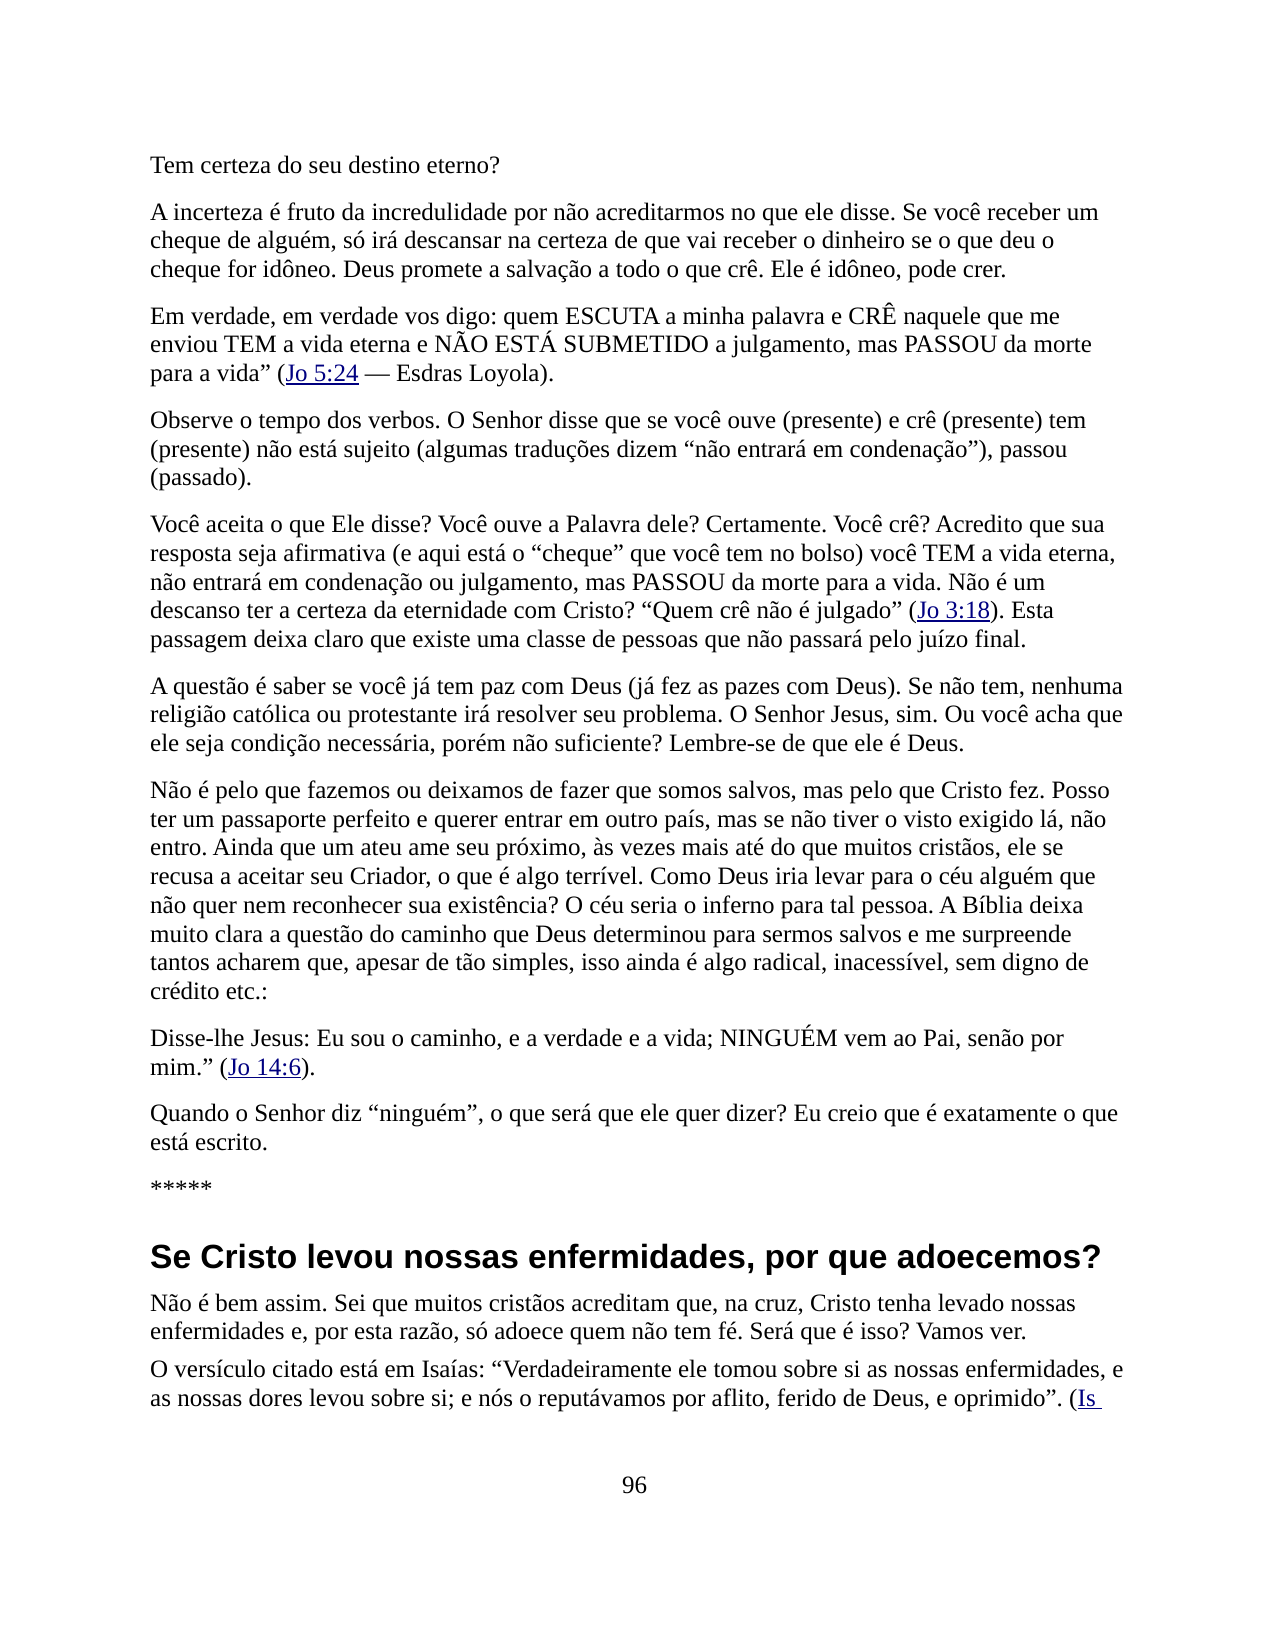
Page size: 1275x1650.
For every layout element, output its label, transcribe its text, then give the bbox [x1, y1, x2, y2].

text Não é pelo que fazemos ou deixamos de fazer que somos salvos, mas pelo que Cristo fez. Posso ter um passaporte perfeito e querer entrar em outro país, mas se não tiver o visto exigido lá, não entro. Ainda que um ateu ame seu próximo, às vezes mais até do que muitos cristãos, ele se recusa a aceitar seu Criador, o que é algo terrível. Como Deus iria levar para o céu alguém que não quer nem reconhecer sua existência? O céu seria o inferno para tal pessoa. A Bíblia deixa muito clara a questão do caminho que Deus determinou para sermos salvos e me surpreende tantos acharem que, apesar de tão simples, isso ainda é algo radical, inacessível, sem digno de crédito etc.: [150, 775, 1125, 1005]
text Quando o Senhor diz “ninguém”, o que será que ele quer dizer? Eu creio que é exatamente o que está escrito. [150, 1098, 1125, 1156]
text Disse-lhe Jesus: Eu sou o caminho, e a verdade e a vida; NINGUÉM vem ao Pai, senão por mim.” (Jo 14:6). [150, 1023, 1125, 1080]
text Em verdade, em verdade vos digo: quem ESCUTA a minha palavra e CRÊ naquele que me enviou TEM a vida eterna e NÃO ESTÁ SUBMETIDO a julgamento, mas PASSOU da morte para a vida” (Jo 5:24 — Esdras Loyola). [150, 301, 1125, 387]
text A questão é saber se você já tem paz com Deus (já fez as pazes com Deus). Se não tem, nenhuma religião católica ou protestante irá resolver seu problema. O Senhor Jesus, sim. Ou você acha que ele seja condição necessária, porém não suficiente? Lembre-se de que ele é Deus. [150, 671, 1125, 757]
text O versículo citado está em Isaías: “Verdadeiramente ele tomou sobre si as nossas enfermidades, e as nossas dores levou sobre si; e nós o reputávamos por aflito, ferido de Deus, e oprimido”. (Is [150, 1354, 1125, 1412]
text Observe o tempo dos verbos. O Senhor disse que se você ouve (presente) e crê (presente) tem (presente) não está sujeito (algumas traduções dizem “não entrará em condenação”), passou (passado). [150, 405, 1125, 491]
text Tem certeza do seu destino eterno? [150, 150, 1125, 179]
text A incerteza é fruto da incredulidade por não acreditarmos no que ele disse. Se você receber um cheque de alguém, só irá descansar na certeza de que vai receber o dinheiro se o que deu o cheque for idôneo. Deus promete a salvação a todo o que crê. Ele é idôneo, pode crer. [150, 197, 1125, 283]
text Você aceita o que Ele disse? Você ouve a Palavra dele? Certamente. Você crê? Acredito que sua resposta seja afirmativa (e aqui está o “cheque” que você tem no bolso) você TEM a vida eterna, não entrará em condenação ou julgamento, mas PASSOU da morte para a vida. Não é um descanso ter a certeza da eternidade com Cristo? “Quem crê não é julgado” (Jo 3:18). Esta passagem deixa claro que existe uma classe de pessoas que não passará pelo juízo final. [150, 509, 1125, 653]
text Não é bem assim. Sei que muitos cristãos acreditam que, na cruz, Cristo tenha levado nossas enfermidades e, por esta razão, só adoece quem não tem fé. Será que é isso? Vamos ver. [150, 1288, 1125, 1345]
subtitle Se Cristo levou nossas enfermidades, por que adoecemos? [150, 1236, 1125, 1275]
text ***** [150, 1174, 1125, 1202]
